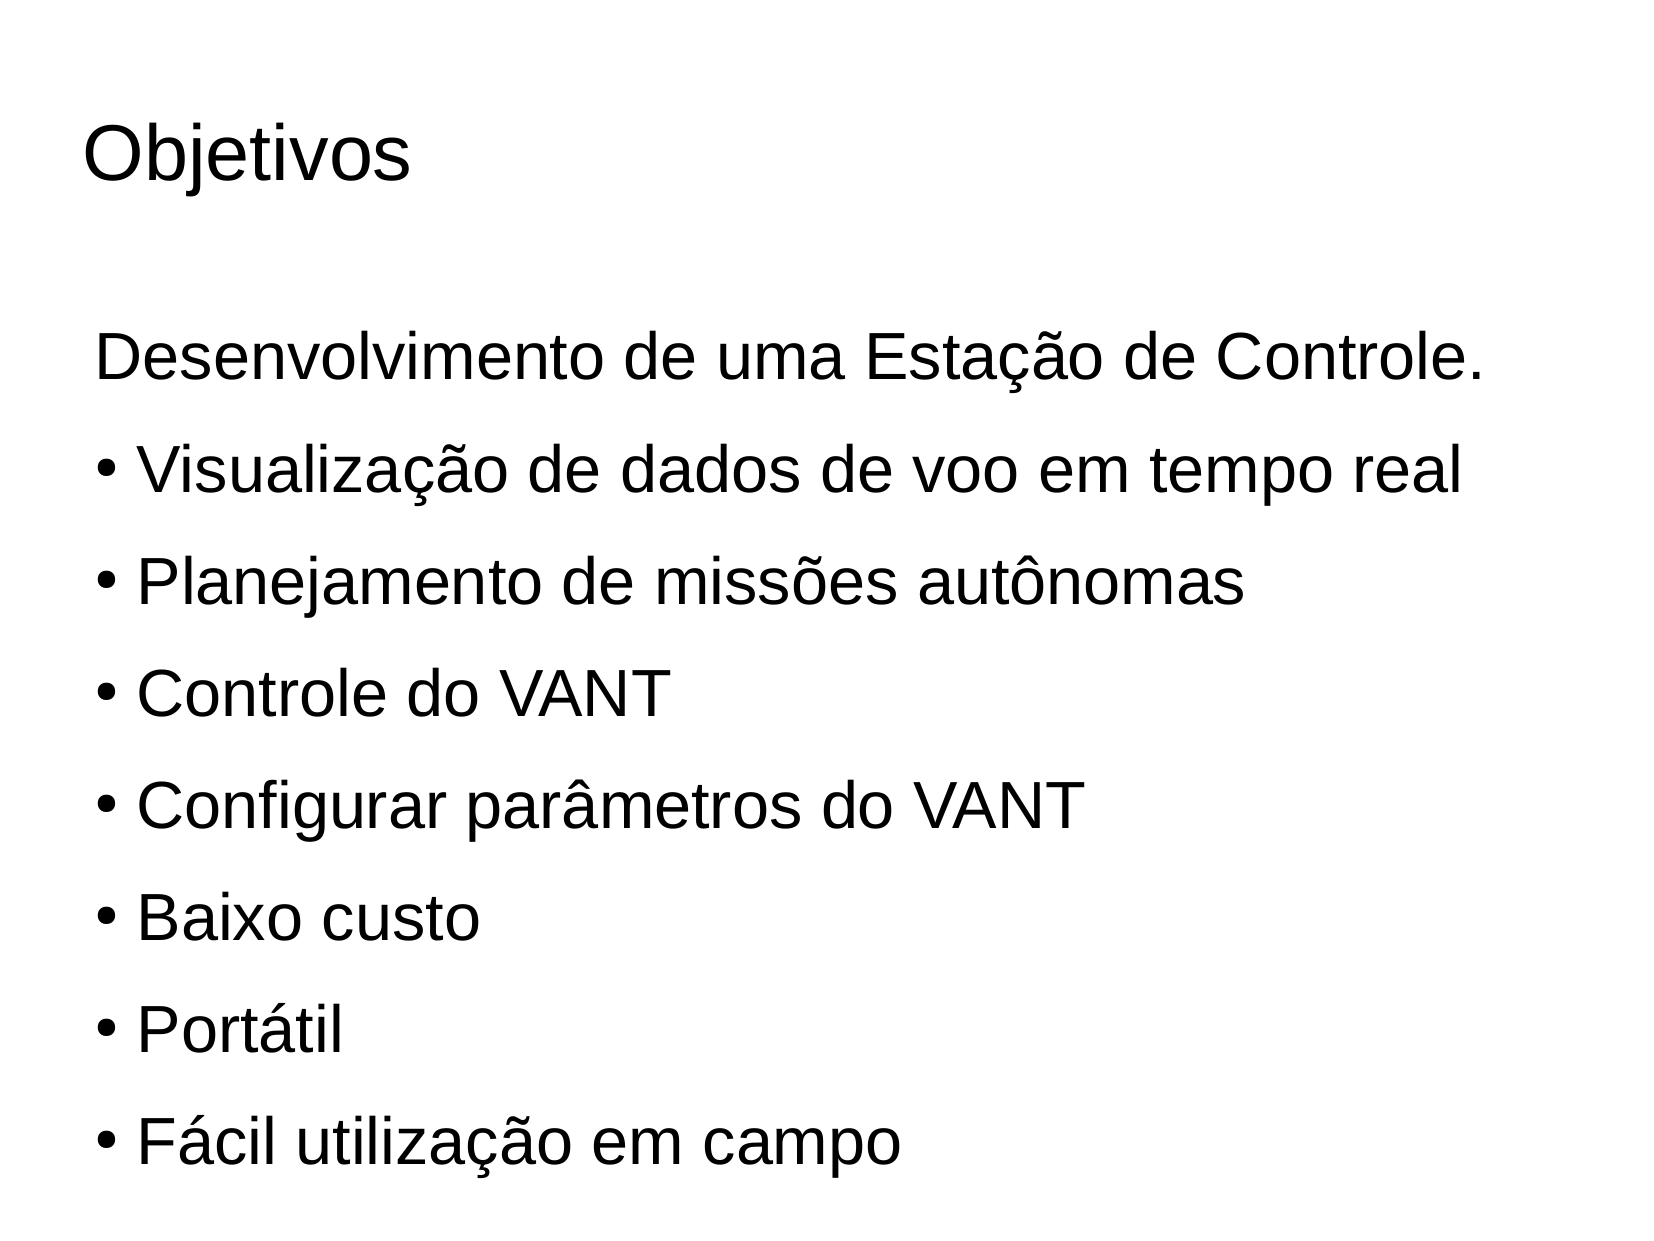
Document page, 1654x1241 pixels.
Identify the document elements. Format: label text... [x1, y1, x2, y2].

text_box Desenvolvimento de uma Estação de Controle. Visualização de dados de voo em tempo real Planejamento de missões autônomas Controle do VANT Configurar parâmetros do VANT Baixo custo Portátil Fácil utilização em campo [94, 300, 1583, 1161]
title Objetivos [82, 49, 1571, 211]
subtitle [82, 211, 1571, 626]
